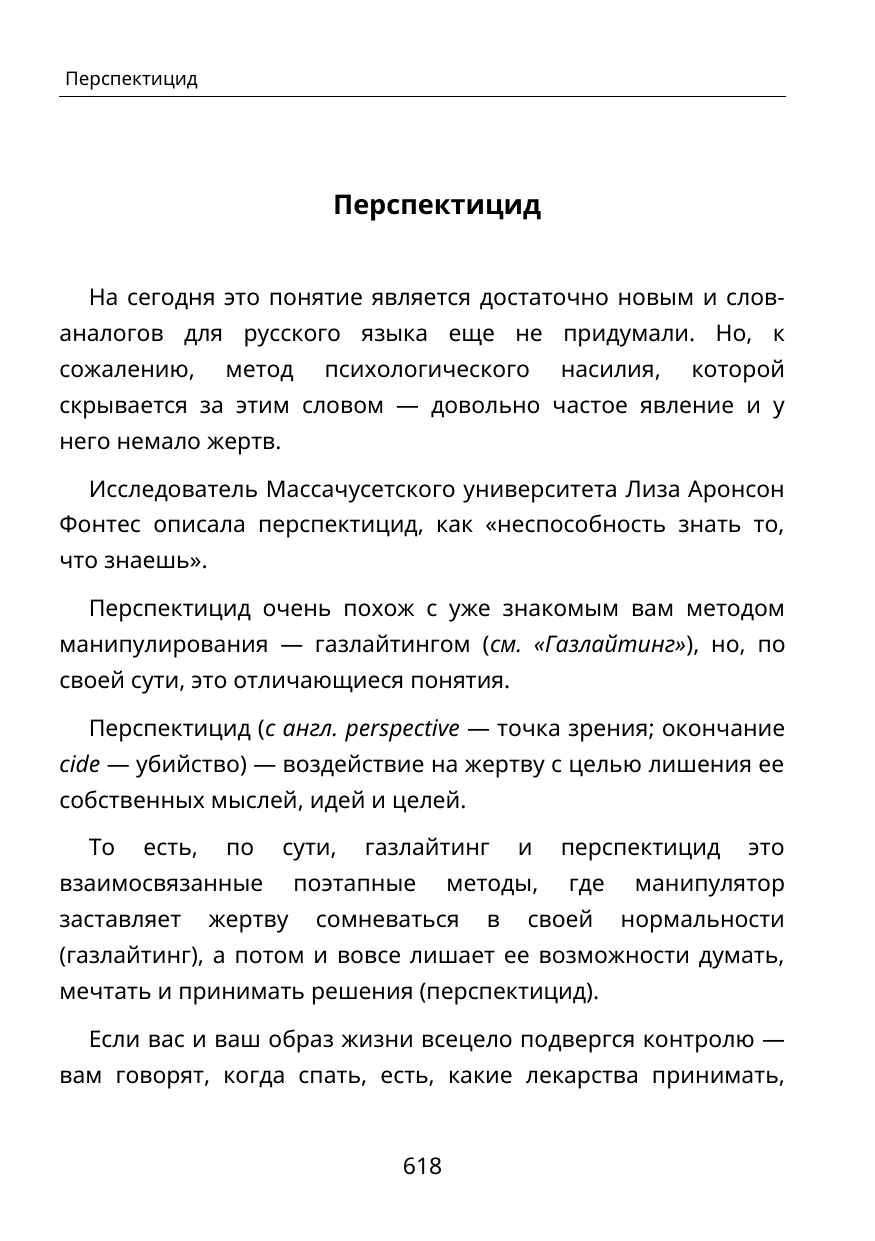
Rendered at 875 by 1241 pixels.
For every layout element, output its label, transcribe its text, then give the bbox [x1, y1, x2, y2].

text Перспектицид очень похож с уже знакомым вам методом манипулирования — газлайтингом (см. «Газлайтинг»), но, по своей сути, это отличающиеся понятия. [59, 592, 786, 695]
text То есть, по сути, газлайтинг и перспектицид это взаимосвязанные поэтапные методы, где манипулятор заставляет жертву сомневаться в своей нормальности (газлайтинг), а потом и вовсе лишает ее возможности думать, мечтать и принимать решения (перспектицид). [59, 831, 786, 1006]
subtitle Перспектицид [59, 185, 786, 222]
text На сегодня это понятие является достаточно новым и слов-аналогов для русского языка еще не придумали. Но, к сожалению, метод психологического насилия, которой скрывается за этим словом — довольно частое явление и у него немало жертв. [59, 281, 786, 456]
text Перспектицид (с англ. perspective — точка зрения; окончание cide — убийство) — воздействие на жертву с целью лишения ее собственных мыслей, идей и целей. [59, 712, 786, 815]
text Исследователь Массачусетского университета Лиза Аронсон Фонтес описала перспектицид, как «неспособность знать то, что знаешь». [59, 472, 786, 576]
text Если вас и ваш образ жизни всецело подвергся контролю — вам говорят, когда спать, есть, какие лекарства принимать, [59, 1023, 786, 1090]
